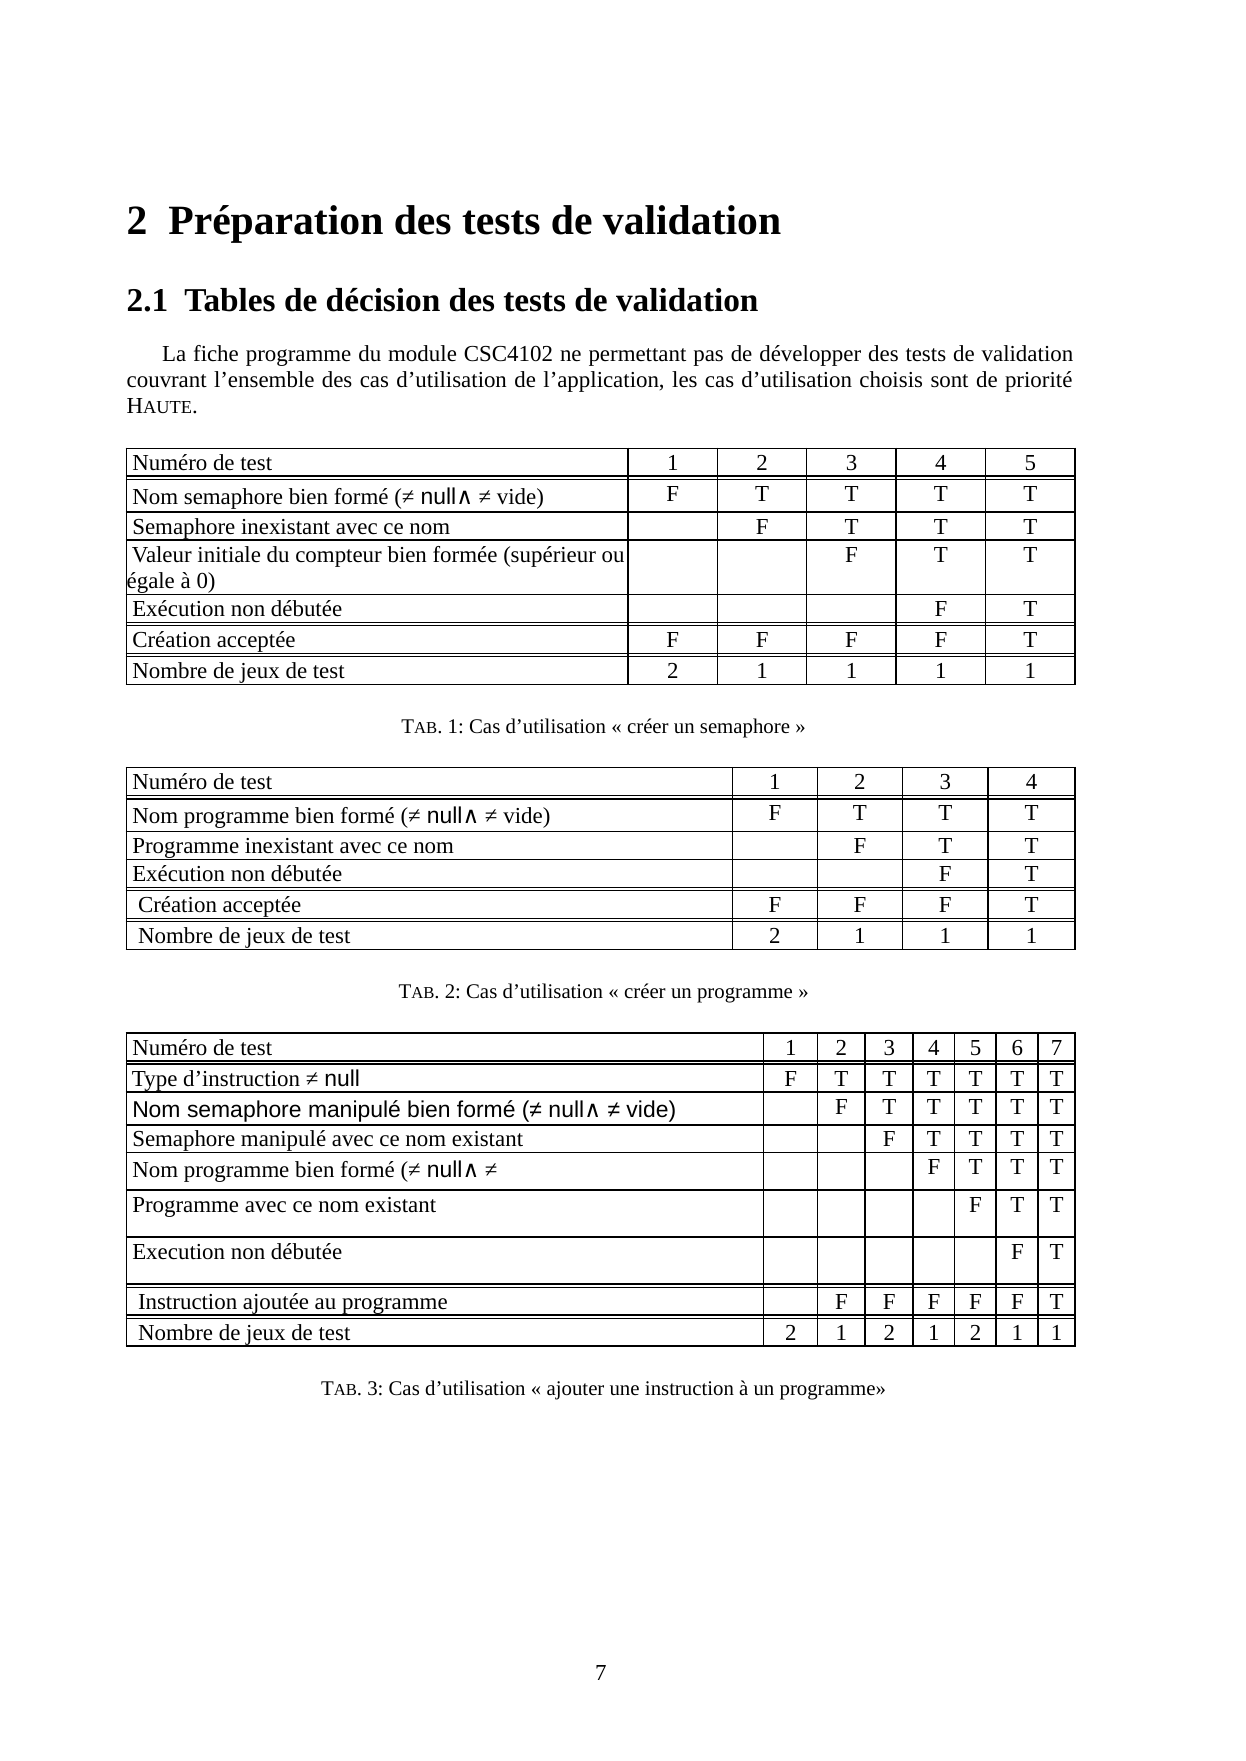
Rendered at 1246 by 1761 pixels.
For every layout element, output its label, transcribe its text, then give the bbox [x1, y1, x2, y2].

table_header 3 [903, 768, 987, 795]
table_cell Exécution non débutée [127, 860, 732, 887]
table_cell T [997, 1093, 1037, 1124]
table_cell 1 [914, 1319, 954, 1345]
table_cell F [866, 1126, 912, 1152]
table_cell F [903, 891, 987, 918]
table_cell [764, 1093, 817, 1124]
table_header 2 [818, 1034, 864, 1060]
table_cell 1 [1039, 1319, 1074, 1345]
table_cell T [955, 1065, 995, 1091]
table_cell Nom semaphore bien formé (≠ null∧ ≠ vide) [127, 480, 627, 511]
table_cell 1 [818, 922, 902, 949]
table_cell [718, 541, 806, 593]
table_cell [818, 860, 902, 887]
table_cell T [989, 860, 1074, 887]
table_header 1 [733, 768, 817, 795]
table_header 4 [989, 768, 1074, 795]
table_cell F [718, 626, 806, 652]
table_cell [764, 1238, 817, 1283]
table_cell Nom semaphore manipulé bien formé (≠ null∧ ≠ vide) [127, 1093, 763, 1124]
table_cell F [997, 1238, 1037, 1283]
table_cell Création acceptée [127, 891, 732, 918]
table_cell [818, 1238, 864, 1283]
table_cell F [818, 1093, 864, 1124]
table_cell T [955, 1153, 995, 1189]
table_cell T [914, 1126, 954, 1152]
table_cell [629, 541, 717, 593]
table_cell T [989, 891, 1074, 918]
table_cell 2 [866, 1319, 912, 1345]
table_cell F [897, 626, 985, 652]
table_cell T [955, 1126, 995, 1152]
table_cell 2 [764, 1319, 817, 1345]
table_cell T [903, 800, 987, 831]
table_cell T [1039, 1153, 1074, 1189]
table_header 6 [997, 1034, 1037, 1060]
table_cell [955, 1238, 995, 1283]
table_cell Semaphore manipulé avec ce nom existant [127, 1126, 763, 1152]
table_cell F [914, 1288, 954, 1314]
table_cell F [997, 1288, 1037, 1314]
table_cell T [818, 800, 902, 831]
table_cell F [818, 1288, 864, 1314]
subtitle 2.1 Tables de décision des tests de validation [126, 281, 1075, 319]
table_header 3 [807, 449, 895, 475]
table_cell T [997, 1191, 1037, 1236]
table_cell T [986, 480, 1074, 511]
table_cell T [897, 480, 985, 511]
table_cell T [807, 480, 895, 511]
table_cell [818, 1191, 864, 1236]
table_header 5 [955, 1034, 995, 1060]
table_header 7 [1039, 1034, 1074, 1060]
table_cell Nombre de jeux de test [127, 922, 732, 949]
table_cell T [866, 1093, 912, 1124]
table_cell 1 [986, 657, 1074, 683]
table_cell [764, 1191, 817, 1236]
table_header 4 [897, 449, 985, 475]
text Tab. 3: Cas d’utilisation « ajouter une instruction à un programme» [126, 1374, 1075, 1400]
table_cell [764, 1288, 817, 1314]
table_header Numéro de test [127, 449, 627, 475]
table_cell Nombre de jeux de test [127, 657, 627, 683]
table_header 1 [764, 1034, 817, 1060]
table_cell F [733, 800, 817, 831]
table_cell T [997, 1153, 1037, 1189]
table_cell F [807, 541, 895, 593]
table_cell T [986, 513, 1074, 539]
table_cell Exécution non débutée [127, 595, 627, 621]
table_cell T [866, 1065, 912, 1091]
table_header 2 [718, 449, 806, 475]
table_header 5 [986, 449, 1074, 475]
table_cell [866, 1191, 912, 1236]
table_cell T [914, 1093, 954, 1124]
table_cell 1 [897, 657, 985, 683]
table_cell T [897, 541, 985, 593]
table_cell 1 [989, 922, 1074, 949]
table_cell Type d’instruction ≠ null [127, 1065, 763, 1091]
table_cell Nom programme bien formé (≠ null∧ ≠ vide) [127, 800, 732, 831]
table_cell 1 [818, 1319, 864, 1345]
table_cell F [914, 1153, 954, 1189]
table_cell [718, 595, 806, 621]
table_cell T [989, 800, 1074, 831]
table_cell [914, 1191, 954, 1236]
table_cell T [955, 1093, 995, 1124]
table_cell F [629, 626, 717, 652]
table_cell F [818, 832, 902, 859]
table_cell T [986, 541, 1074, 593]
table_cell 1 [807, 657, 895, 683]
table_cell T [1039, 1065, 1074, 1091]
table_header Numéro de test [127, 1034, 763, 1060]
table_cell 2 [629, 657, 717, 683]
table_cell F [764, 1065, 817, 1091]
subtitle 2 Préparation des tests de validation [126, 195, 1075, 243]
text Tab. 2: Cas d’utilisation « créer un programme » [126, 977, 1075, 1004]
table_cell T [1039, 1126, 1074, 1152]
table_cell Création acceptée [127, 626, 627, 652]
table_cell T [897, 513, 985, 539]
table_cell Instruction ajoutée au programme [127, 1288, 763, 1314]
table_cell [764, 1153, 817, 1189]
table_cell T [1039, 1191, 1074, 1236]
table_cell Nombre de jeux de test [127, 1319, 763, 1345]
table_cell T [903, 832, 987, 859]
table_cell T [986, 626, 1074, 652]
table_cell Semaphore inexistant avec ce nom [127, 513, 627, 539]
table_cell T [818, 1065, 864, 1091]
table_cell [733, 832, 817, 859]
table_cell F [866, 1288, 912, 1314]
table_cell F [903, 860, 987, 887]
table_cell F [818, 891, 902, 918]
table_cell F [733, 891, 817, 918]
table_cell T [1039, 1093, 1074, 1124]
table_cell F [629, 480, 717, 511]
table_cell Valeur initiale du compteur bien formée (supérieur ou égale à 0) [127, 541, 627, 593]
table_header 4 [914, 1034, 954, 1060]
table_cell Execution non débutée [127, 1238, 763, 1283]
table_cell [818, 1153, 864, 1189]
table_cell T [997, 1126, 1037, 1152]
table_header 3 [866, 1034, 912, 1060]
table_cell [807, 595, 895, 621]
table_cell [866, 1238, 912, 1283]
table_header 1 [629, 449, 717, 475]
table_cell [629, 595, 717, 621]
table_cell T [1039, 1238, 1074, 1283]
table_cell [629, 513, 717, 539]
table_cell [733, 860, 817, 887]
text Tab. 1: Cas d’utilisation « créer un semaphore » [126, 712, 1075, 738]
table_cell F [807, 626, 895, 652]
table_cell [818, 1126, 864, 1152]
table_cell T [997, 1065, 1037, 1091]
table_cell F [897, 595, 985, 621]
table_cell T [986, 595, 1074, 621]
table_cell T [989, 832, 1074, 859]
table_cell Programme avec ce nom existant [127, 1191, 763, 1236]
table_cell F [955, 1288, 995, 1314]
table_cell F [718, 513, 806, 539]
text La fiche programme du module CSC4102 ne permettant pas de développer des tests de validation couvrant l’ensemble des cas d’utilisation de l’application, les cas d’utilisation choisis sont de priorité Haute. [126, 340, 1075, 419]
table_header Numéro de test [127, 768, 732, 795]
table_cell [914, 1238, 954, 1283]
table_cell Nom programme bien formé (≠ null∧ ≠ [127, 1153, 763, 1189]
table_header 2 [818, 768, 902, 795]
table_cell T [718, 480, 806, 511]
table_cell Programme inexistant avec ce nom [127, 832, 732, 859]
table_cell [764, 1126, 817, 1152]
table_cell 2 [733, 922, 817, 949]
table_cell [866, 1153, 912, 1189]
table_cell F [955, 1191, 995, 1236]
table_cell T [914, 1065, 954, 1091]
table_cell 1 [997, 1319, 1037, 1345]
table_cell T [1039, 1288, 1074, 1314]
table_cell 1 [718, 657, 806, 683]
table_cell T [807, 513, 895, 539]
table_cell 2 [955, 1319, 995, 1345]
table_cell 1 [903, 922, 987, 949]
